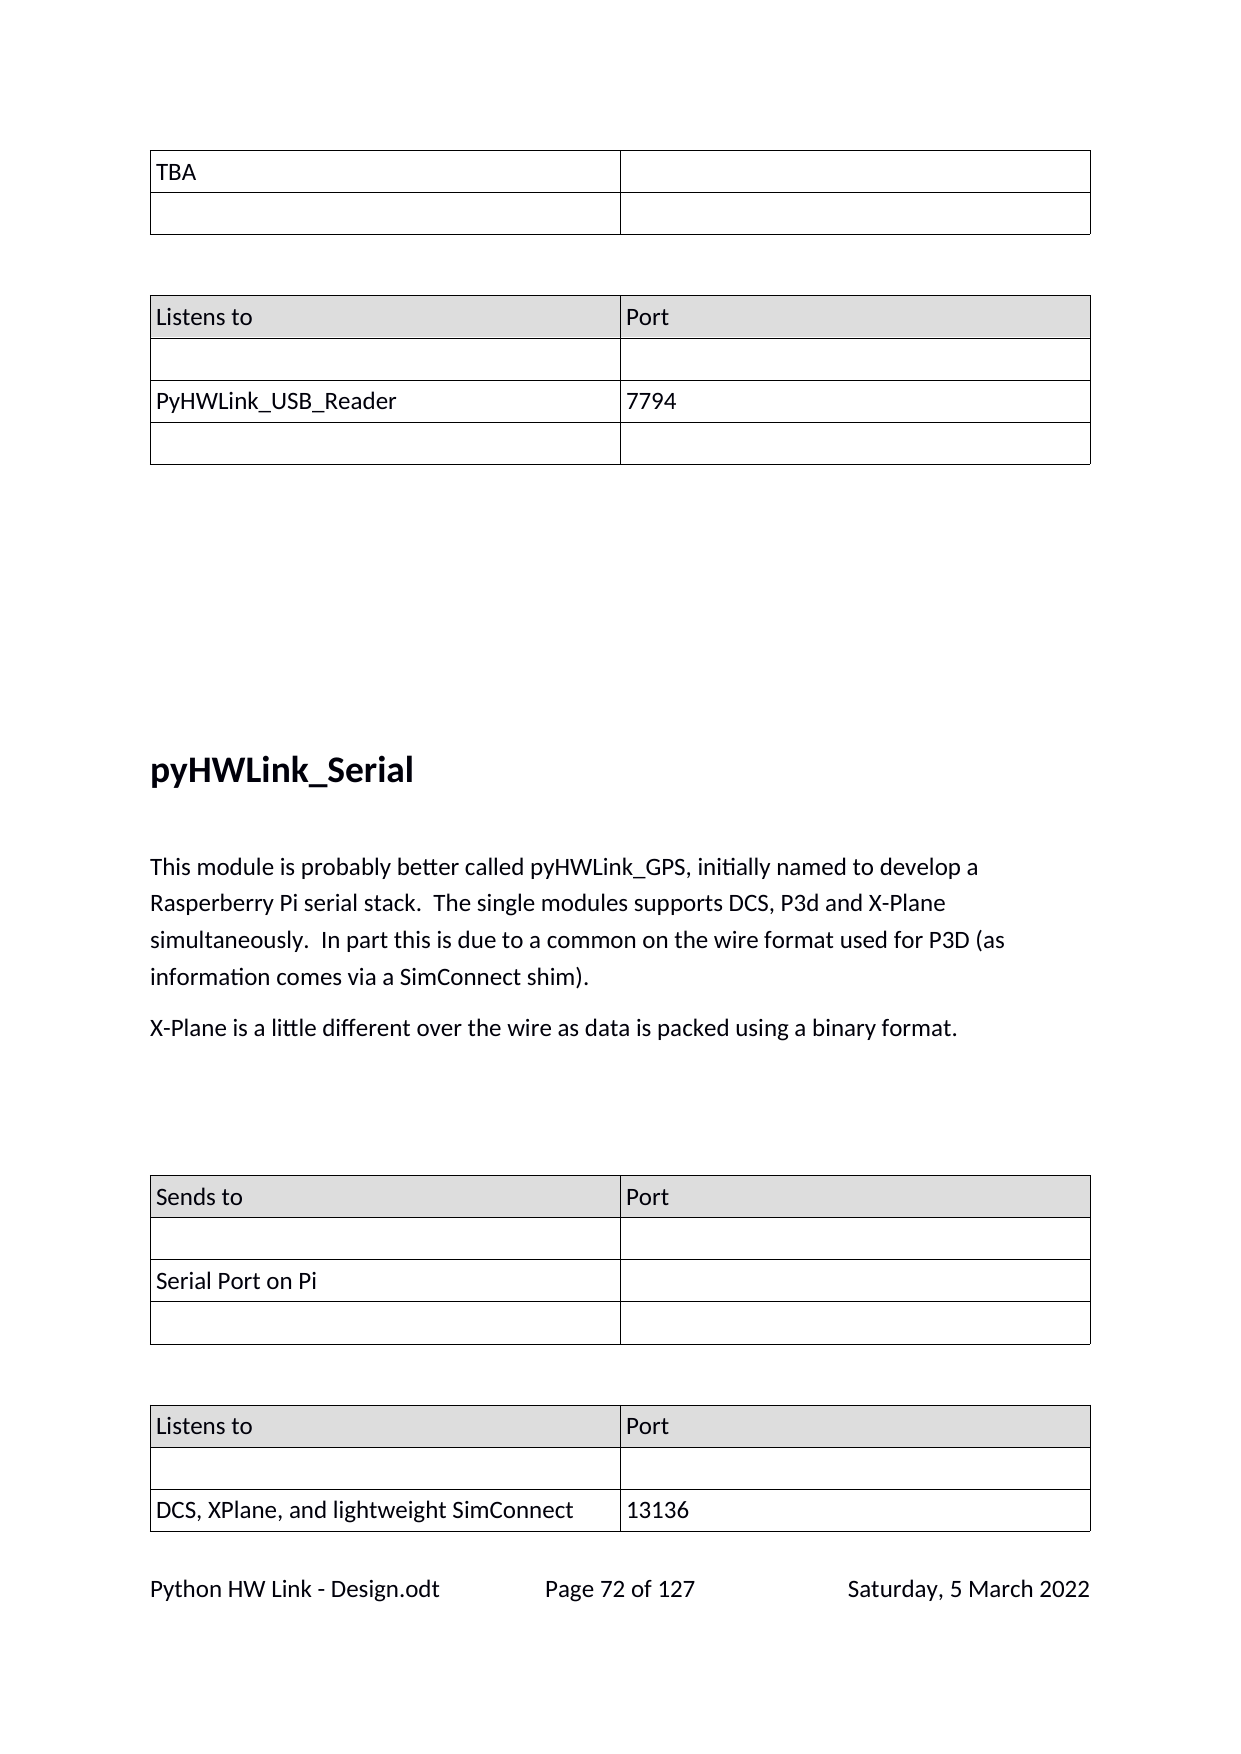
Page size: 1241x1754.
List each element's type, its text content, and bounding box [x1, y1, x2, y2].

table_cell [621, 1218, 1090, 1259]
table_header Port [621, 1176, 1090, 1217]
table_cell DCS, XPlane, and lightweight SimConnect [151, 1490, 620, 1531]
table_cell [151, 1448, 620, 1489]
table_cell [621, 1260, 1090, 1301]
text X-Plane is a little different over the wire as data is packed using a binary format. [150, 1012, 1090, 1042]
table_cell [621, 1302, 1090, 1343]
table_cell 13136 [621, 1490, 1090, 1531]
table_cell [621, 423, 1090, 464]
table_cell [621, 1448, 1090, 1489]
table_cell [151, 423, 620, 464]
table_header Port [621, 296, 1090, 337]
table_cell PyHWLink_USB_Reader [151, 381, 620, 422]
table_cell [151, 339, 620, 379]
table_cell 7794 [621, 381, 1090, 422]
table_cell [151, 1302, 620, 1343]
table_cell [151, 193, 620, 234]
table_header Listens to [151, 1406, 620, 1447]
table_header Sends to [151, 1176, 620, 1217]
table_cell TBA [151, 151, 620, 192]
table_header Port [621, 1406, 1090, 1447]
subtitle pyHWLink_Serial [150, 746, 1090, 791]
text This module is probably better called pyHWLink_GPS, initially named to develop a Rasperberry Pi serial stack. The single modules supports DCS, P3d and X-Plane simultaneously. In part this is due to a common on the wire format used for P3D (as information comes via a SimConnect shim). [150, 851, 1090, 991]
table_cell [621, 151, 1090, 192]
table_cell Serial Port on Pi [151, 1260, 620, 1301]
table_cell [621, 193, 1090, 234]
table_cell [151, 1218, 620, 1259]
table_cell [621, 339, 1090, 379]
table_header Listens to [151, 296, 620, 337]
